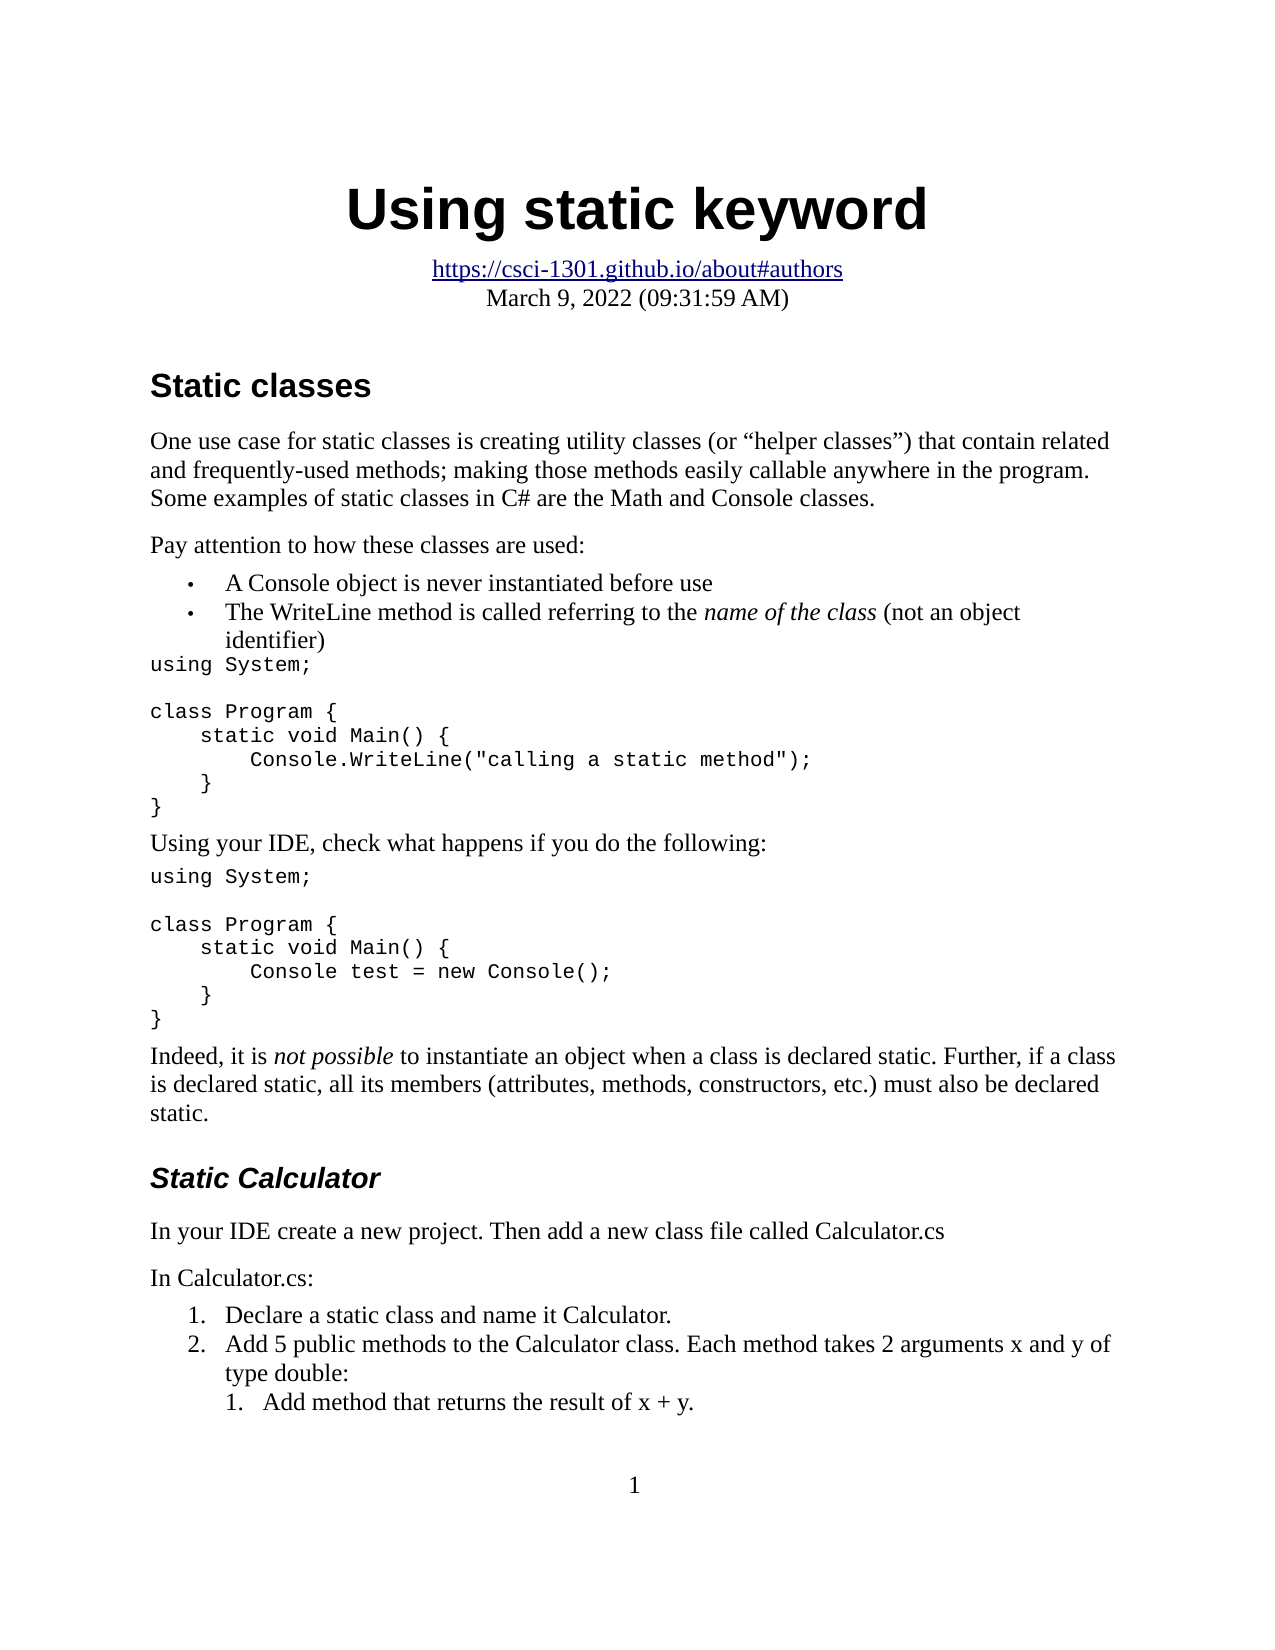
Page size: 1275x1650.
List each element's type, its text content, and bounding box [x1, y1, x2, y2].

subtitle Static Calculator [150, 1161, 1125, 1194]
text In Calculator.cs: [150, 1263, 1125, 1291]
text Using your IDE, check what happens if you do the following: [150, 828, 1125, 857]
text Console.WriteLine("calling a static method"); [150, 749, 1125, 772]
list Add method that returns the result of x + y. [225, 1387, 1125, 1415]
text class Program { [150, 701, 1125, 725]
text Indeed, it is not possible to instantiate an object when a class is declared static. Further, if a class is declared static, all its members (attributes, methods, constructors, etc.) must also be declared static. [150, 1041, 1125, 1127]
text class Program { [150, 913, 1125, 937]
text https://csci-1301.github.io/about#authors [150, 254, 1125, 283]
list A Console object is never instantiated before use [187, 568, 1125, 597]
subtitle Static classes [150, 366, 1125, 404]
text static void Main() { [150, 937, 1125, 961]
text using System; [150, 866, 1125, 890]
text static void Main() { [150, 725, 1125, 749]
text } [150, 796, 1125, 819]
text } [150, 1008, 1125, 1032]
text } [150, 772, 1125, 796]
text using System; [150, 654, 1125, 678]
text In your IDE create a new project. Then add a new class file called Calculator.cs [150, 1216, 1125, 1245]
text } [150, 984, 1125, 1008]
text Console test = new Console(); [150, 961, 1125, 984]
title Using static keyword [150, 175, 1125, 242]
text Pay attention to how these classes are used: [150, 530, 1125, 559]
list Declare a static class and name it Calculator. [187, 1300, 1125, 1329]
text March 9, 2022 (09:31:59 AM) [150, 283, 1125, 312]
text One use case for static classes is creating utility classes (or “helper classes”) that contain related and frequently-used methods; making those methods easily callable anywhere in the program. Some examples of static classes in C# are the Math and Console classes. [150, 426, 1125, 512]
list The WriteLine method is called referring to the name of the class (not an object identifier) [187, 597, 1125, 654]
list Add 5 public methods to the Calculator class. Each method takes 2 arguments x and y of type double: [187, 1329, 1125, 1387]
